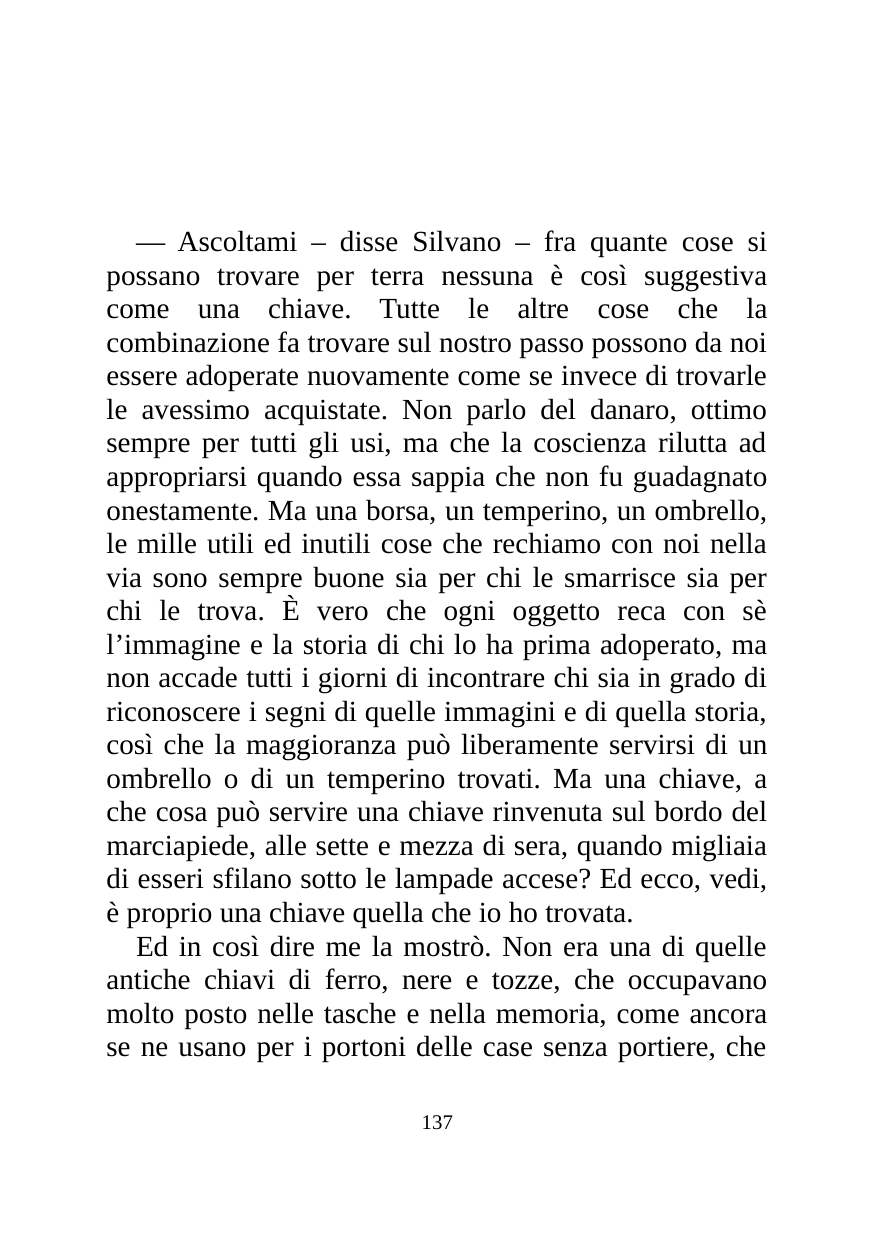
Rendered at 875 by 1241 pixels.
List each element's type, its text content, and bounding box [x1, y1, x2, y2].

text — Ascoltami – disse Silvano – fra quante cose si possano trovare per terra nessuna è così suggestiva come una chiave. Tutte le altre cose che la combinazione fa trovare sul nostro passo possono da noi essere adoperate nuovamente come se invece di trovarle le avessimo acquistate. Non parlo del danaro, ottimo sempre per tutti gli usi, ma che la coscienza rilutta ad appropriarsi quando essa sappia che non fu guadagnato onestamente. Ma una borsa, un temperino, un ombrello, le mille utili ed inutili cose che rechiamo con noi nella via sono sempre buone sia per chi le smarrisce sia per chi le trova. È vero che ogni oggetto reca con sè l’immagine e la storia di chi lo ha prima adoperato, ma non accade tutti i giorni di incontrare chi sia in grado di riconoscere i segni di quelle immagini e di quella storia, così che la maggioranza può liberamente servirsi di un ombrello o di un temperino trovati. Ma una chiave, a che cosa può servire una chiave rinvenuta sul bordo del marciapiede, alle sette e mezza di sera, quando migliaia di esseri sfilano sotto le lampade accese? Ed ecco, vedi, è proprio una chiave quella che io ho trovata. [106, 224, 768, 929]
text Ed in così dire me la mostrò. Non era una di quelle antiche chiavi di ferro, nere e tozze, che occupavano molto posto nelle tasche e nella memoria, come ancora se ne usano per i portoni delle case senza portiere, che [106, 929, 768, 1063]
